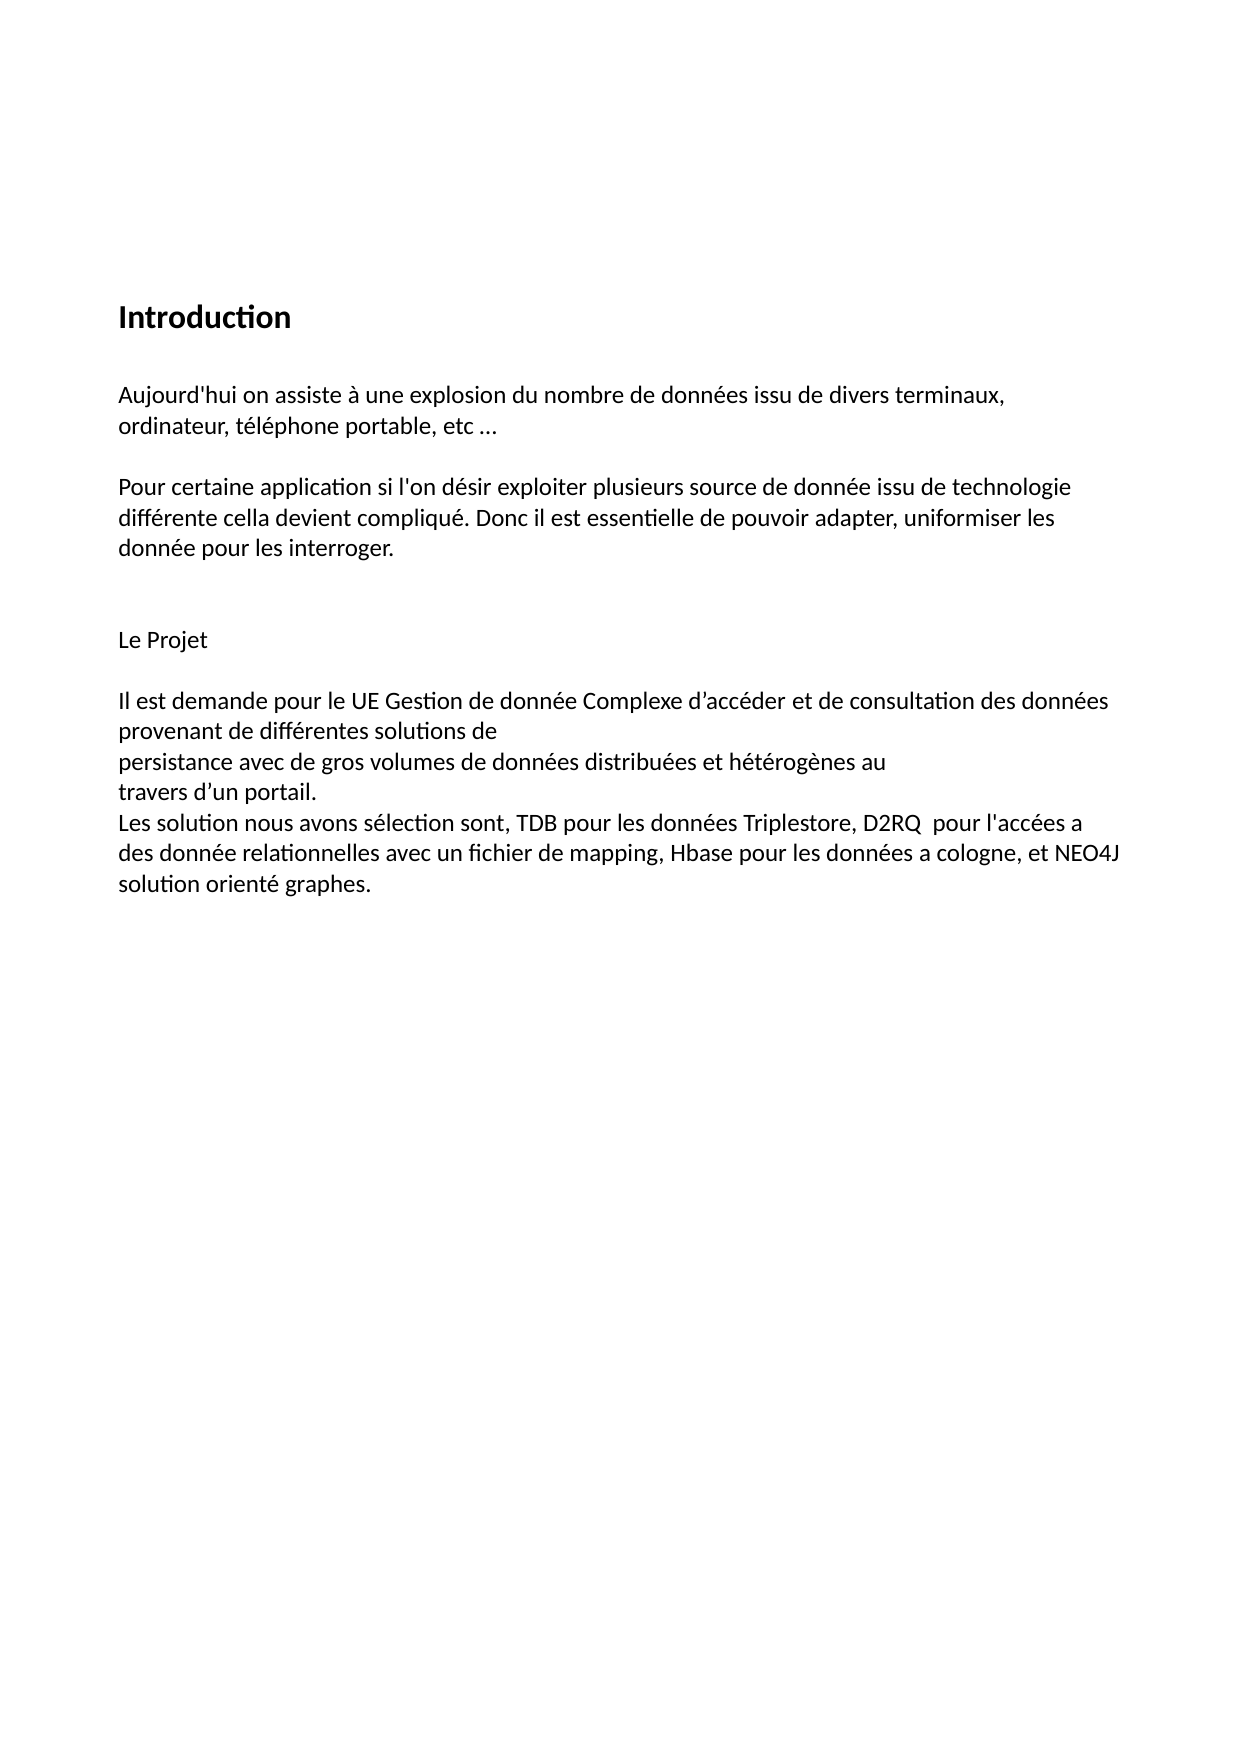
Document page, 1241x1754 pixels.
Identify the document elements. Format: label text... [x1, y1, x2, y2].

text Il est demande pour le UE Gestion de donnée Complexe d’accéder et de consultation des données provenant de différentes solutions de [118, 685, 1122, 746]
text Pour certaine application si l'on désir exploiter plusieurs source de donnée issu de technologie différente cella devient compliqué. Donc il est essentielle de pouvoir adapter, uniformiser les donnée pour les interroger. [118, 471, 1122, 563]
text Aujourd'hui on assiste à une explosion du nombre de données issu de divers terminaux, ordinateur, téléphone portable, etc … [118, 380, 1122, 441]
text persistance avec de gros volumes de données distribuées et hétérogènes au [118, 746, 1122, 776]
text Le Projet [118, 624, 1122, 654]
text travers d’un portail. [118, 776, 1122, 807]
subtitle Introduction [118, 296, 1122, 337]
text Les solution nous avons sélection sont, TDB pour les données Triplestore, D2RQ pour l'accées a des donnée relationnelles avec un fichier de mapping, Hbase pour les données a cologne, et NEO4J solution orienté graphes. [118, 807, 1122, 898]
